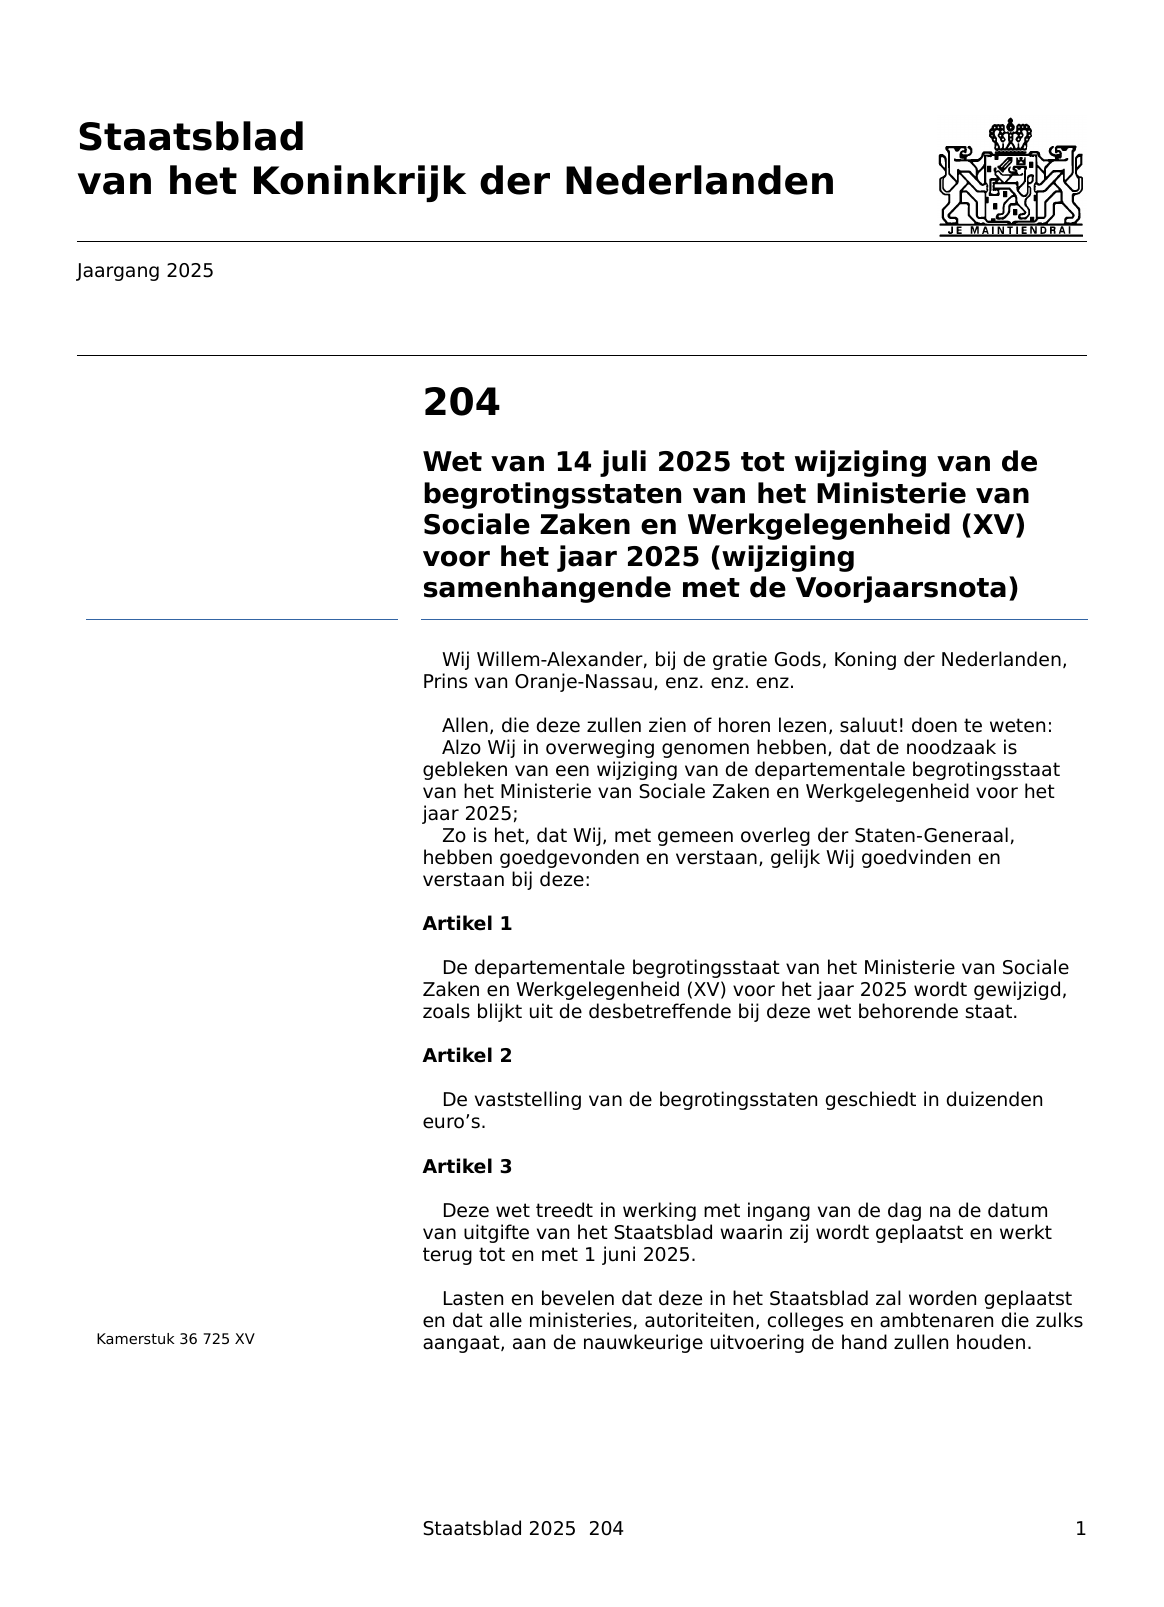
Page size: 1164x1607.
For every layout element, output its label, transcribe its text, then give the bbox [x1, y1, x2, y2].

subtitle 204 [422, 381, 1087, 424]
text Wet van 14 juli 2025 tot wijziging van de begrotingsstaten van het Ministerie van Sociale Zaken en Werkgelegenheid (XV) voor het jaar 2025 (wijziging samenhangende met de Voorjaarsnota) [422, 447, 1087, 604]
text De vaststelling van de begrotingsstaten geschiedt in duizenden euro’s. [422, 1089, 1087, 1133]
subtitle Artikel 1 [422, 913, 1087, 935]
text Kamerstuk 36 725 XV [77, 1331, 396, 1348]
text Zo is het, dat Wij, met gemeen overleg der Staten-Generaal, hebben goedgevonden en verstaan, gelijk Wij goedvinden en verstaan bij deze: [422, 825, 1087, 891]
text Lasten en bevelen dat deze in het Staatsblad zal worden geplaatst en dat alle ministeries, autoriteiten, colleges en ambtenaren die zulks aangaat, aan de nauwkeurige uitvoering de hand zullen houden. [422, 1288, 1087, 1354]
text Deze wet treedt in werking met ingang van de dag na de datum van uitgifte van het Staatsblad waarin zij wordt geplaatst en werkt terug tot en met 1 juni 2025. [422, 1200, 1087, 1266]
text Allen, die deze zullen zien of horen lezen, saluut! doen te weten: [422, 715, 1087, 737]
text Wij Willem-Alexander, bij de gratie Gods, Koning der Nederlanden, Prins van Oranje-Nassau, enz. enz. enz. [422, 649, 1087, 693]
table_header Staatsblad van het Koninkrijk der Nederlanden [77, 100, 886, 241]
table_cell Jaargang 2025 [77, 242, 1087, 355]
text De departementale begrotingsstaat van het Ministerie van Sociale Zaken en Werkgelegenheid (XV) voor het jaar 2025 wordt gewijzigd, zoals blijkt uit de desbetreffende bij deze wet behorende staat. [422, 957, 1087, 1023]
text Alzo Wij in overweging genomen hebben, dat de noodzaak is gebleken van een wijziging van de departementale begrotingsstaat van het Ministerie van Sociale Zaken en Werkgelegenheid voor het jaar 2025; [422, 737, 1087, 825]
table_header [886, 100, 1087, 241]
subtitle Artikel 2 [422, 1045, 1087, 1067]
picture [936, 115, 1087, 240]
subtitle Artikel 3 [422, 1156, 1087, 1177]
